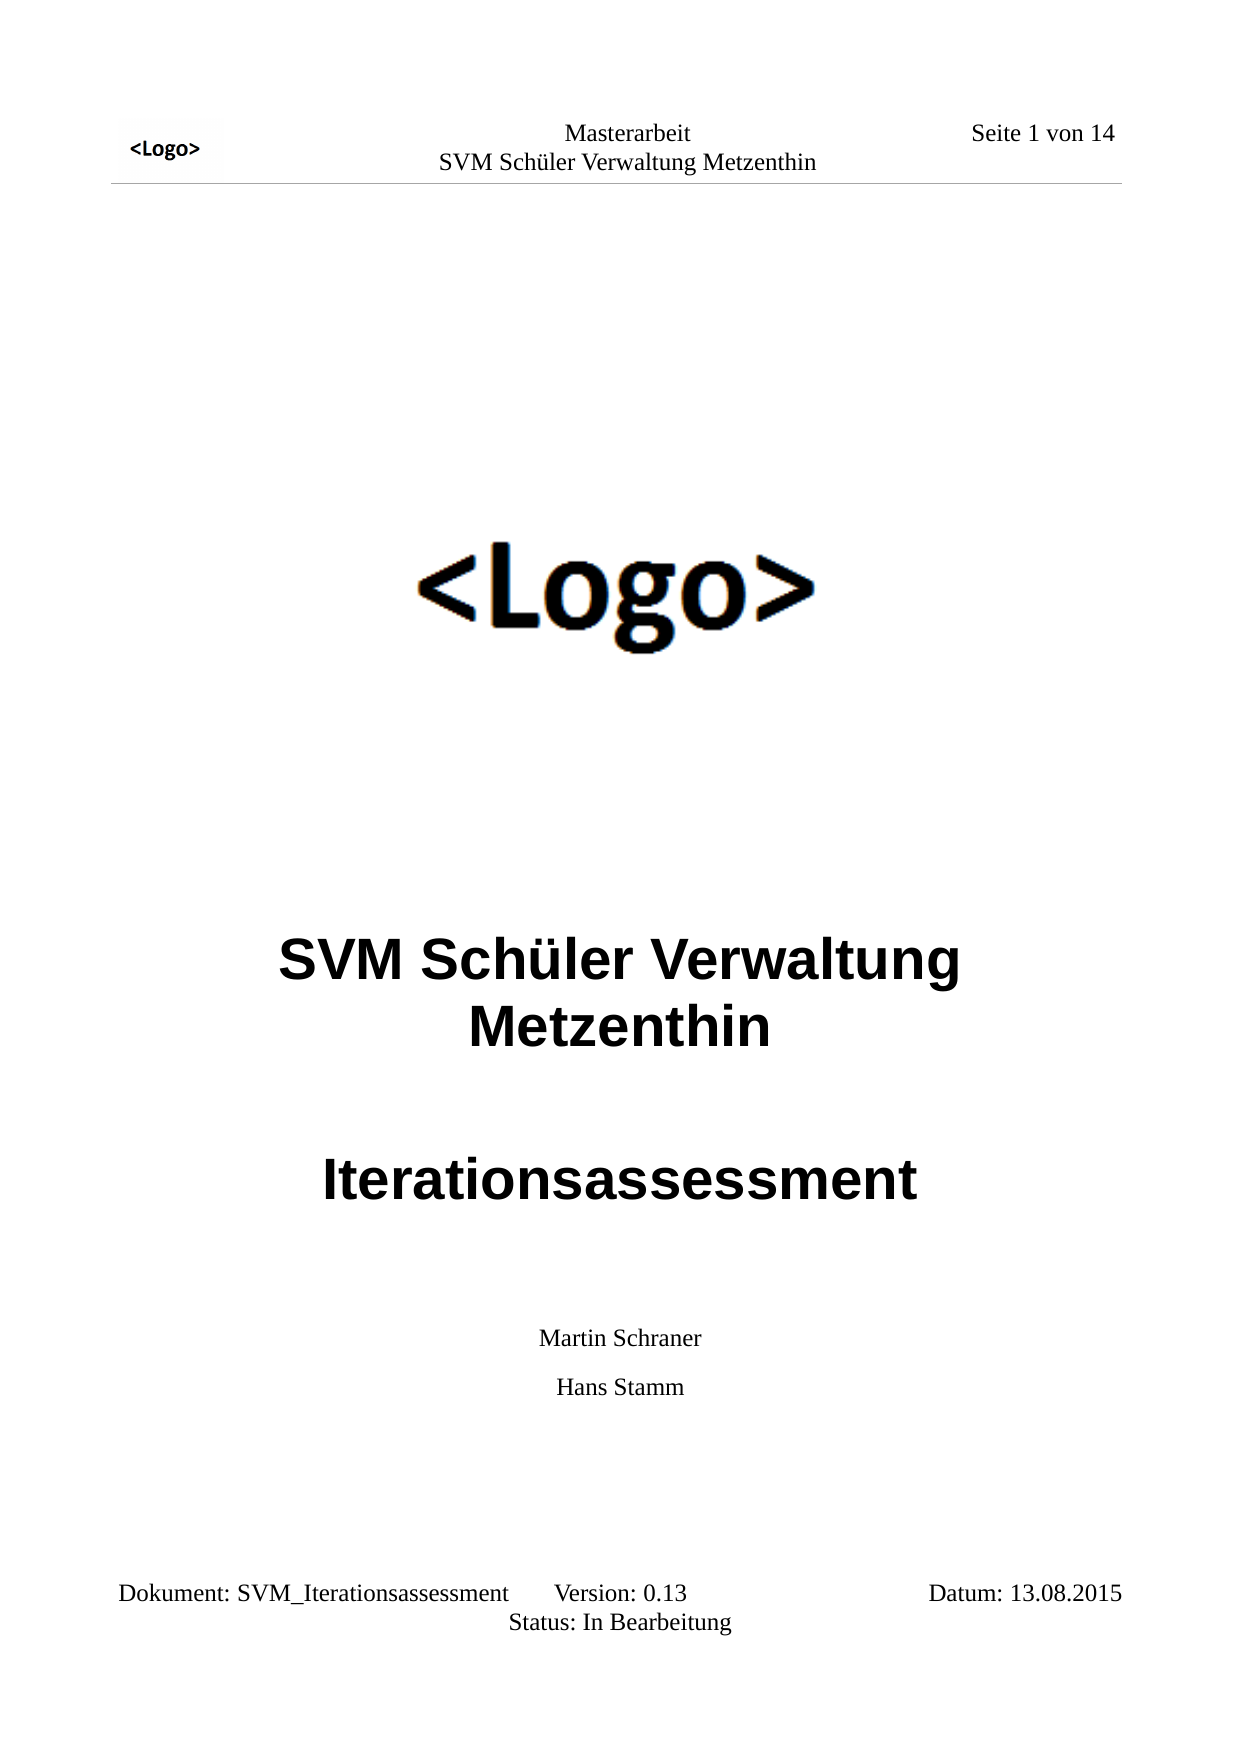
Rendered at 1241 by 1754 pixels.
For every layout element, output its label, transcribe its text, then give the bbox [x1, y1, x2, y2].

title SVM Schüler Verwaltung Metzenthin [118, 924, 1122, 1058]
text Hans Stamm [118, 1372, 1122, 1401]
title Iterationsassessment [118, 1145, 1122, 1212]
picture [348, 415, 892, 785]
text Martin Schraner [118, 1323, 1122, 1352]
picture [118, 118, 224, 183]
